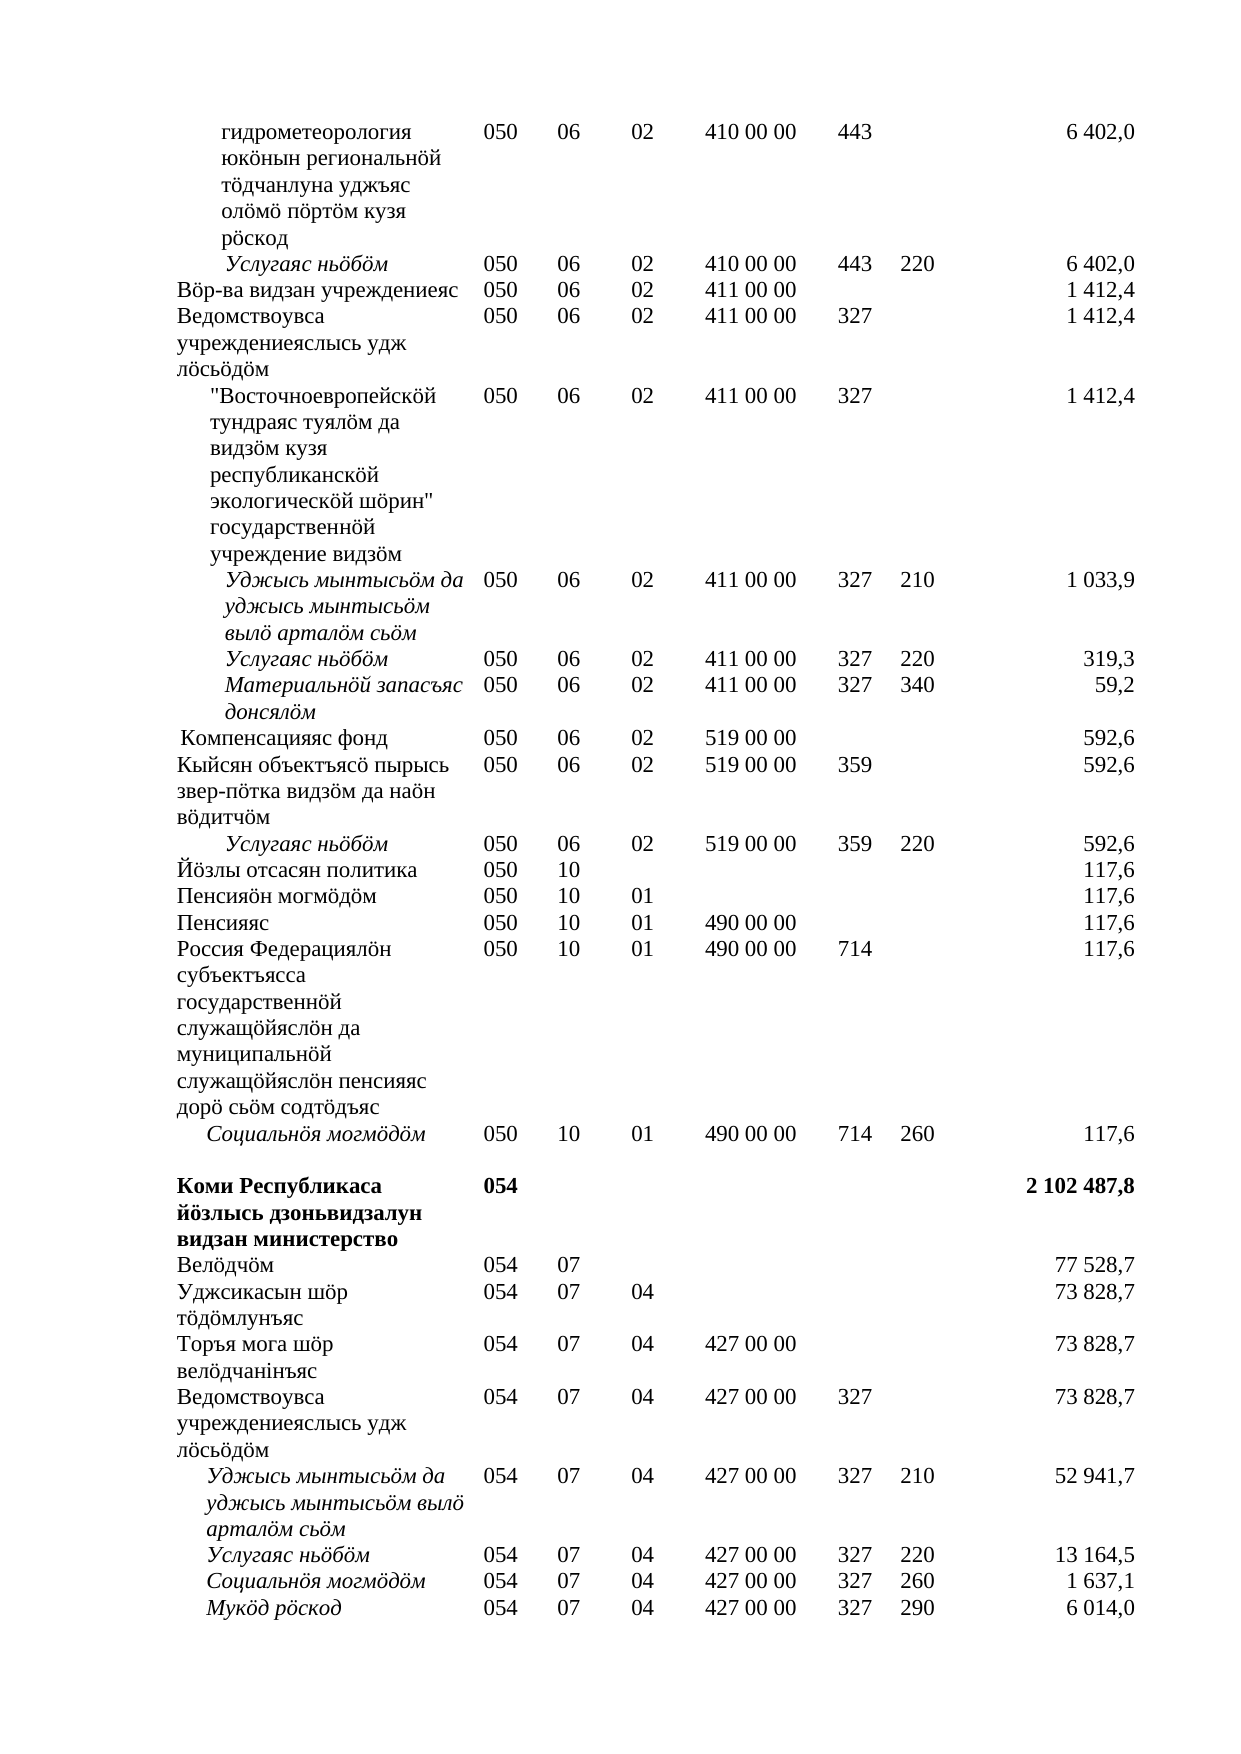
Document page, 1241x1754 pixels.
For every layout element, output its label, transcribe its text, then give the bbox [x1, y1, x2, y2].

table_cell Уджысь мынтысьöм да уджысь мынтысьöм вылö арталöм сьöм [168, 1462, 474, 1541]
table_cell 07 [548, 1278, 622, 1330]
table_cell 327 [829, 1568, 891, 1594]
table_cell 73 828,7 [965, 1278, 1143, 1330]
table_cell 117,6 [965, 935, 1143, 1119]
table_cell 04 [622, 1541, 696, 1568]
table_cell 10 [548, 909, 622, 935]
table_cell [891, 118, 965, 250]
table_cell 050 [474, 751, 548, 830]
table_cell [891, 751, 965, 830]
table_cell 050 [474, 118, 548, 250]
table_cell 1 412,4 [965, 276, 1143, 303]
table_cell [829, 1172, 891, 1251]
table_cell 06 [548, 645, 622, 672]
table_cell [891, 1278, 965, 1330]
table_cell 050 [474, 566, 548, 645]
table_cell 327 [829, 1594, 891, 1620]
table_cell [829, 856, 891, 882]
table_cell 050 [474, 935, 548, 1119]
table_cell 06 [548, 303, 622, 382]
table_cell [891, 1172, 965, 1251]
table_cell [696, 1172, 829, 1251]
table_cell 050 [474, 830, 548, 856]
table_cell 359 [829, 830, 891, 856]
table_cell [829, 909, 891, 935]
table_cell 6 402,0 [965, 250, 1143, 276]
table_cell 490 00 00 [696, 1120, 829, 1146]
table_cell 340 [891, 672, 965, 724]
table_cell 07 [548, 1594, 622, 1620]
table_cell 02 [622, 830, 696, 856]
table_cell 714 [829, 1120, 891, 1146]
table_cell 02 [622, 751, 696, 830]
table_cell 06 [548, 830, 622, 856]
table_cell [891, 276, 965, 303]
table_cell 327 [829, 382, 891, 566]
table_cell Пенсияяс [168, 909, 474, 935]
table_cell 77 528,7 [965, 1251, 1143, 1278]
table_cell 411 00 00 [696, 645, 829, 672]
table_cell [622, 1146, 696, 1172]
table_cell 01 [622, 1120, 696, 1146]
table_cell Пенсияöн могмöдöм [168, 883, 474, 909]
table_cell 427 00 00 [696, 1462, 829, 1541]
table_cell 10 [548, 856, 622, 882]
table_cell Материальнöй запасъяс донсялöм [168, 672, 474, 724]
table_cell 327 [829, 1383, 891, 1462]
table_cell [696, 856, 829, 882]
table_cell 054 [474, 1568, 548, 1594]
table_cell Компенсацияяс фонд [168, 724, 474, 751]
table_cell Уджсикасын шöр тöдöмлунъяс [168, 1278, 474, 1330]
table_cell 1 637,1 [965, 1568, 1143, 1594]
table_cell 427 00 00 [696, 1330, 829, 1383]
table_cell 2 102 487,8 [965, 1172, 1143, 1251]
table_cell 327 [829, 303, 891, 382]
table_cell 443 [829, 118, 891, 250]
table_cell 220 [891, 1541, 965, 1568]
table_cell Йöзлы отсасян политика [168, 856, 474, 882]
table_cell 050 [474, 250, 548, 276]
table_cell 02 [622, 276, 696, 303]
table_cell Услугаяс ньöбöм [168, 250, 474, 276]
table_cell 054 [474, 1541, 548, 1568]
table_cell [829, 1330, 891, 1383]
table_cell 410 00 00 [696, 118, 829, 250]
table_cell Ведомствоувса учреждениеяслысь удж лöсьöдöм [168, 303, 474, 382]
table_cell [622, 1172, 696, 1251]
table_cell 07 [548, 1383, 622, 1462]
table_cell 117,6 [965, 1120, 1143, 1146]
table_cell [829, 1146, 891, 1172]
table_cell 10 [548, 1120, 622, 1146]
table_cell 050 [474, 1120, 548, 1146]
table_cell 327 [829, 672, 891, 724]
table_cell 117,6 [965, 909, 1143, 935]
table_cell 220 [891, 250, 965, 276]
table_cell Кыйсян объектъясö пырысь звер-пöтка видзöм да наöн вöдитчöм [168, 751, 474, 830]
table_cell 220 [891, 830, 965, 856]
table_cell 04 [622, 1462, 696, 1541]
table_cell Услугаяс ньöбöм [168, 830, 474, 856]
table_cell 02 [622, 672, 696, 724]
table_cell 73 828,7 [965, 1383, 1143, 1462]
table_cell Услугаяс ньöбöм [168, 1541, 474, 1568]
table_cell 411 00 00 [696, 672, 829, 724]
table_cell 04 [622, 1594, 696, 1620]
table_cell 06 [548, 724, 622, 751]
table_cell 1 412,4 [965, 382, 1143, 566]
table_cell 13 164,5 [965, 1541, 1143, 1568]
table_cell 519 00 00 [696, 751, 829, 830]
table_cell 050 [474, 909, 548, 935]
table_cell Вöр-ва видзан учреждениеяс [168, 276, 474, 303]
table_cell 6 014,0 [965, 1594, 1143, 1620]
table_cell Коми Республикаса йöзлысь дзоньвидзалун видзан министерство [168, 1172, 474, 1251]
table_cell 054 [474, 1172, 548, 1251]
table_cell 06 [548, 276, 622, 303]
table_cell 02 [622, 382, 696, 566]
table_cell 319,3 [965, 645, 1143, 672]
table_cell 327 [829, 1541, 891, 1568]
table_cell 050 [474, 276, 548, 303]
table_cell 06 [548, 751, 622, 830]
table_cell 01 [622, 883, 696, 909]
table_cell 07 [548, 1330, 622, 1383]
table_cell [696, 1251, 829, 1278]
table_cell Социальнöя могмöдöм [168, 1120, 474, 1146]
table_cell [696, 1146, 829, 1172]
table_cell 04 [622, 1383, 696, 1462]
table_cell 592,6 [965, 724, 1143, 751]
table_cell 07 [548, 1462, 622, 1541]
table_cell 07 [548, 1251, 622, 1278]
table_cell 06 [548, 250, 622, 276]
table_cell [891, 303, 965, 382]
table_cell [891, 935, 965, 1119]
table_cell Россия Федерациялöн субъектъясса государственнöй служащöйяслöн да муниципальнöй служащöйяслöн пенсияяс дорö сьöм содтöдъяс [168, 935, 474, 1119]
table_cell 52 941,7 [965, 1462, 1143, 1541]
table_cell 117,6 [965, 856, 1143, 882]
table_cell Социальнöя могмöдöм [168, 1568, 474, 1594]
table_cell 07 [548, 1541, 622, 1568]
table_cell 327 [829, 1462, 891, 1541]
table_cell 1 412,4 [965, 303, 1143, 382]
table_cell [696, 1278, 829, 1330]
table_cell 050 [474, 645, 548, 672]
table_cell 07 [548, 1568, 622, 1594]
table_cell [891, 856, 965, 882]
table_cell [829, 276, 891, 303]
table_cell 411 00 00 [696, 276, 829, 303]
table_cell 290 [891, 1594, 965, 1620]
table_cell 02 [622, 250, 696, 276]
table_cell 519 00 00 [696, 830, 829, 856]
table_cell 02 [622, 645, 696, 672]
table_cell 210 [891, 566, 965, 645]
table_cell 050 [474, 303, 548, 382]
table_cell [829, 1251, 891, 1278]
table_cell 054 [474, 1462, 548, 1541]
table_cell [474, 1146, 548, 1172]
table_cell 117,6 [965, 883, 1143, 909]
table_cell 427 00 00 [696, 1568, 829, 1594]
table_cell гидрометеорология юкöнын региональнöй тöдчанлуна уджъяс олöмö пöртöм кузя рöскод [168, 118, 474, 250]
table_cell Уджысь мынтысьöм да уджысь мынтысьöм вылö арталöм сьöм [168, 566, 474, 645]
table_cell 1 033,9 [965, 566, 1143, 645]
table_cell 411 00 00 [696, 566, 829, 645]
table_cell 260 [891, 1120, 965, 1146]
table_cell [622, 1251, 696, 1278]
table_cell 327 [829, 645, 891, 672]
table_cell [829, 1278, 891, 1330]
table_cell 050 [474, 672, 548, 724]
table_cell [891, 1383, 965, 1462]
table_cell [891, 1330, 965, 1383]
table_cell 359 [829, 751, 891, 830]
table_cell 02 [622, 566, 696, 645]
table_cell 06 [548, 672, 622, 724]
table_cell 59,2 [965, 672, 1143, 724]
table_cell 02 [622, 303, 696, 382]
table_cell 327 [829, 566, 891, 645]
table_cell 443 [829, 250, 891, 276]
table_cell 714 [829, 935, 891, 1119]
table_cell Торъя мога шöр велöдчанiнъяс [168, 1330, 474, 1383]
table_cell [168, 1146, 474, 1172]
table_cell 6 402,0 [965, 118, 1143, 250]
table_cell 050 [474, 724, 548, 751]
table_cell 04 [622, 1278, 696, 1330]
table_cell 054 [474, 1330, 548, 1383]
table_cell [622, 856, 696, 882]
table_cell [696, 883, 829, 909]
table_cell 10 [548, 935, 622, 1119]
table_cell [891, 1251, 965, 1278]
table_cell 592,6 [965, 751, 1143, 830]
table_cell 01 [622, 909, 696, 935]
table_cell "Восточноевропейскöй тундраяс туялöм да видзöм кузя республиканскöй экологическöй шöрин" государствен­нöй учреждение видзöм [168, 382, 474, 566]
table_cell [829, 724, 891, 751]
table_cell 410 00 00 [696, 250, 829, 276]
table_cell [965, 1146, 1143, 1172]
table_cell 06 [548, 566, 622, 645]
table_cell 02 [622, 118, 696, 250]
table_cell 04 [622, 1568, 696, 1594]
table_cell [548, 1172, 622, 1251]
table_cell 050 [474, 856, 548, 882]
table_cell 490 00 00 [696, 909, 829, 935]
table_cell Ведомствоувса учреждениеяслысь удж лöсьöдöм [168, 1383, 474, 1462]
table_cell 050 [474, 382, 548, 566]
table_cell 054 [474, 1278, 548, 1330]
table_cell 050 [474, 883, 548, 909]
table_cell Услугаяс ньöбöм [168, 645, 474, 672]
table_cell 427 00 00 [696, 1541, 829, 1568]
table_cell 06 [548, 382, 622, 566]
table_cell 054 [474, 1383, 548, 1462]
table_cell [891, 1146, 965, 1172]
table_cell 519 00 00 [696, 724, 829, 751]
table_cell [891, 382, 965, 566]
table_cell 411 00 00 [696, 382, 829, 566]
table_cell Велöдчöм [168, 1251, 474, 1278]
table_cell [891, 724, 965, 751]
table_cell 01 [622, 935, 696, 1119]
table_cell [891, 883, 965, 909]
table_cell 411 00 00 [696, 303, 829, 382]
table_cell 054 [474, 1251, 548, 1278]
table_cell 06 [548, 118, 622, 250]
table_cell [891, 909, 965, 935]
table_cell 04 [622, 1330, 696, 1383]
table_cell Мукöд рöскод [168, 1594, 474, 1620]
table_cell [548, 1146, 622, 1172]
table_cell 220 [891, 645, 965, 672]
table_cell 592,6 [965, 830, 1143, 856]
table_cell 73 828,7 [965, 1330, 1143, 1383]
table_cell [829, 883, 891, 909]
table_cell 427 00 00 [696, 1594, 829, 1620]
table_cell 490 00 00 [696, 935, 829, 1119]
table_cell 054 [474, 1594, 548, 1620]
table_cell 02 [622, 724, 696, 751]
table_cell 10 [548, 883, 622, 909]
table_cell 210 [891, 1462, 965, 1541]
table_cell 260 [891, 1568, 965, 1594]
table_cell 427 00 00 [696, 1383, 829, 1462]
